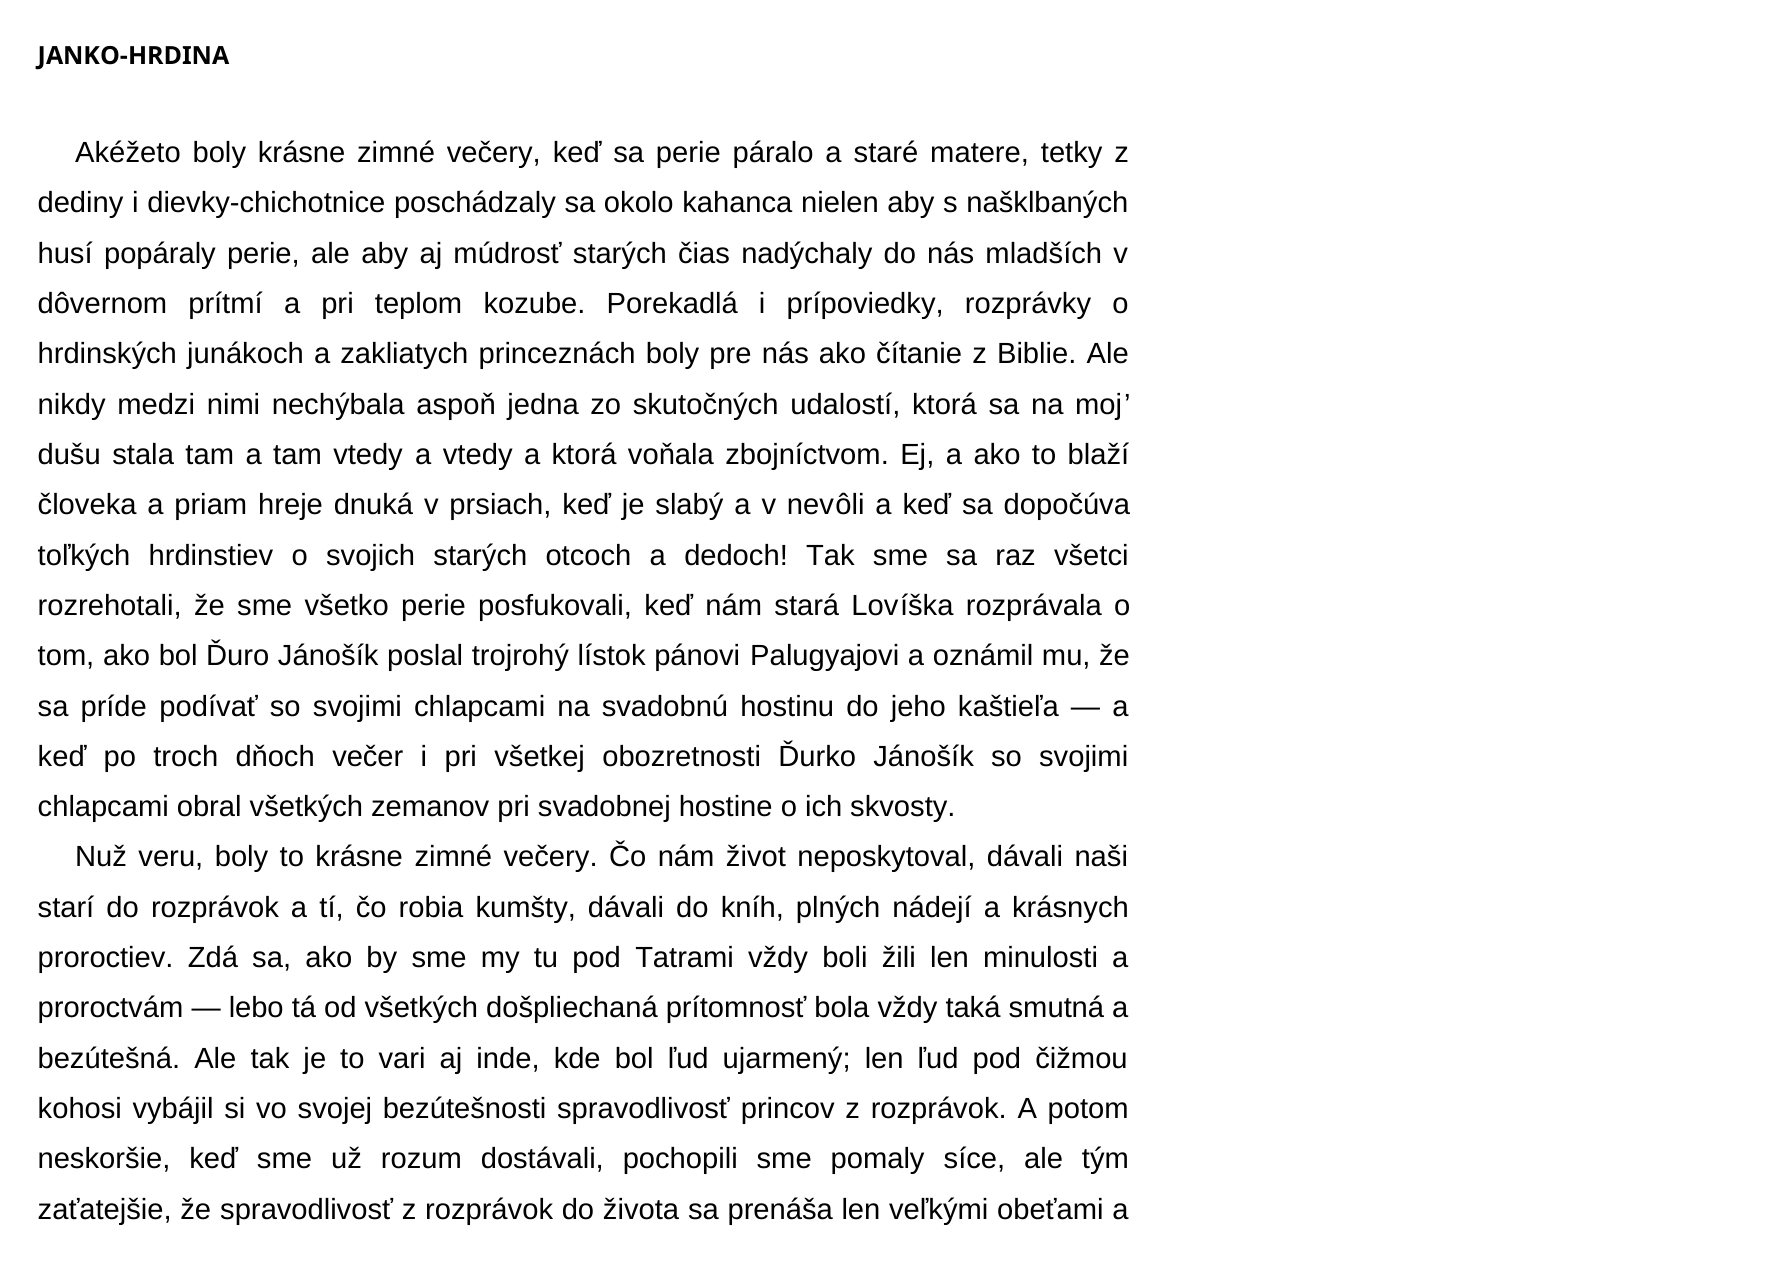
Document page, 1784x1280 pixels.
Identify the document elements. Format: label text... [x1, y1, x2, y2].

text Nuž veru, boly to krásne zimné večery. Čo nám život neposkytoval, dávali naši starí do rozprávok a tí, čo robia kumšty, dávali do kníh, plných nádejí a krásnych proroctiev. Zdá sa, ako by sme my tu pod Tatrami vždy boli žili len minulosti a proroctvám — lebo tá od všetkých došpliechaná prítomnosť bola vždy taká smutná a bezútešná. Ale tak je to vari aj inde, kde bol ľud ujarmený; len ľud pod čižmou kohosi vybájil si vo svojej bezútešnosti spravodlivosť princov z rozprávok. A potom neskoršie, keď sme už rozum dostávali, pochopili sme pomaly síce, ale tým zaťatejšie, že spravodlivosť z rozprávok do života sa prenáša len veľkými obeťami a [37, 839, 1130, 1225]
text Akéžeto boly krásne zimné večery, keď sa perie páralo a staré matere, tetky z dediny i dievky-chichotnice poschádzaly sa okolo kahanca nielen aby s našklbaných husí popáraly perie, ale aby aj múdrosť starých čias nadýchaly do nás mladších v dôvernom prítmí a pri teplom kozube. Porekadlá i prípoviedky, rozprávky o hrdinských junákoch a zakliatych princeznách boly pre nás ako čítanie z Biblie. Ale nikdy medzi nimi nechýbala aspoň jedna zo skutočných udalostí, ktorá sa na moj’ dušu stala tam a tam vtedy a vtedy a ktorá voňala zbojníctvom. Ej, a ako to blaží človeka a priam hreje dnuká v prsiach, keď je slabý a v nevôli a keď sa dopočúva toľkých hrdinstiev o svojich starých otcoch a dedoch! Tak sme sa raz všetci rozrehotali, že sme všetko perie posfukovali, keď nám stará Lovíška rozprávala o tom, ako bol Ďuro Jánošík poslal trojrohý lístok pánovi Palugyajovi a oznámil mu, že sa príde podívať so svojimi chlapcami na svadobnú hostinu do jeho kaštieľa — a keď po troch dňoch večer i pri všetkej obozretnosti Ďurko Jánošík so svojimi chlapcami obral všetkých zemanov pri svadobnej hostine o ich skvosty. [37, 135, 1130, 823]
subtitle JANKO-HRDINA [37, 37, 1130, 72]
